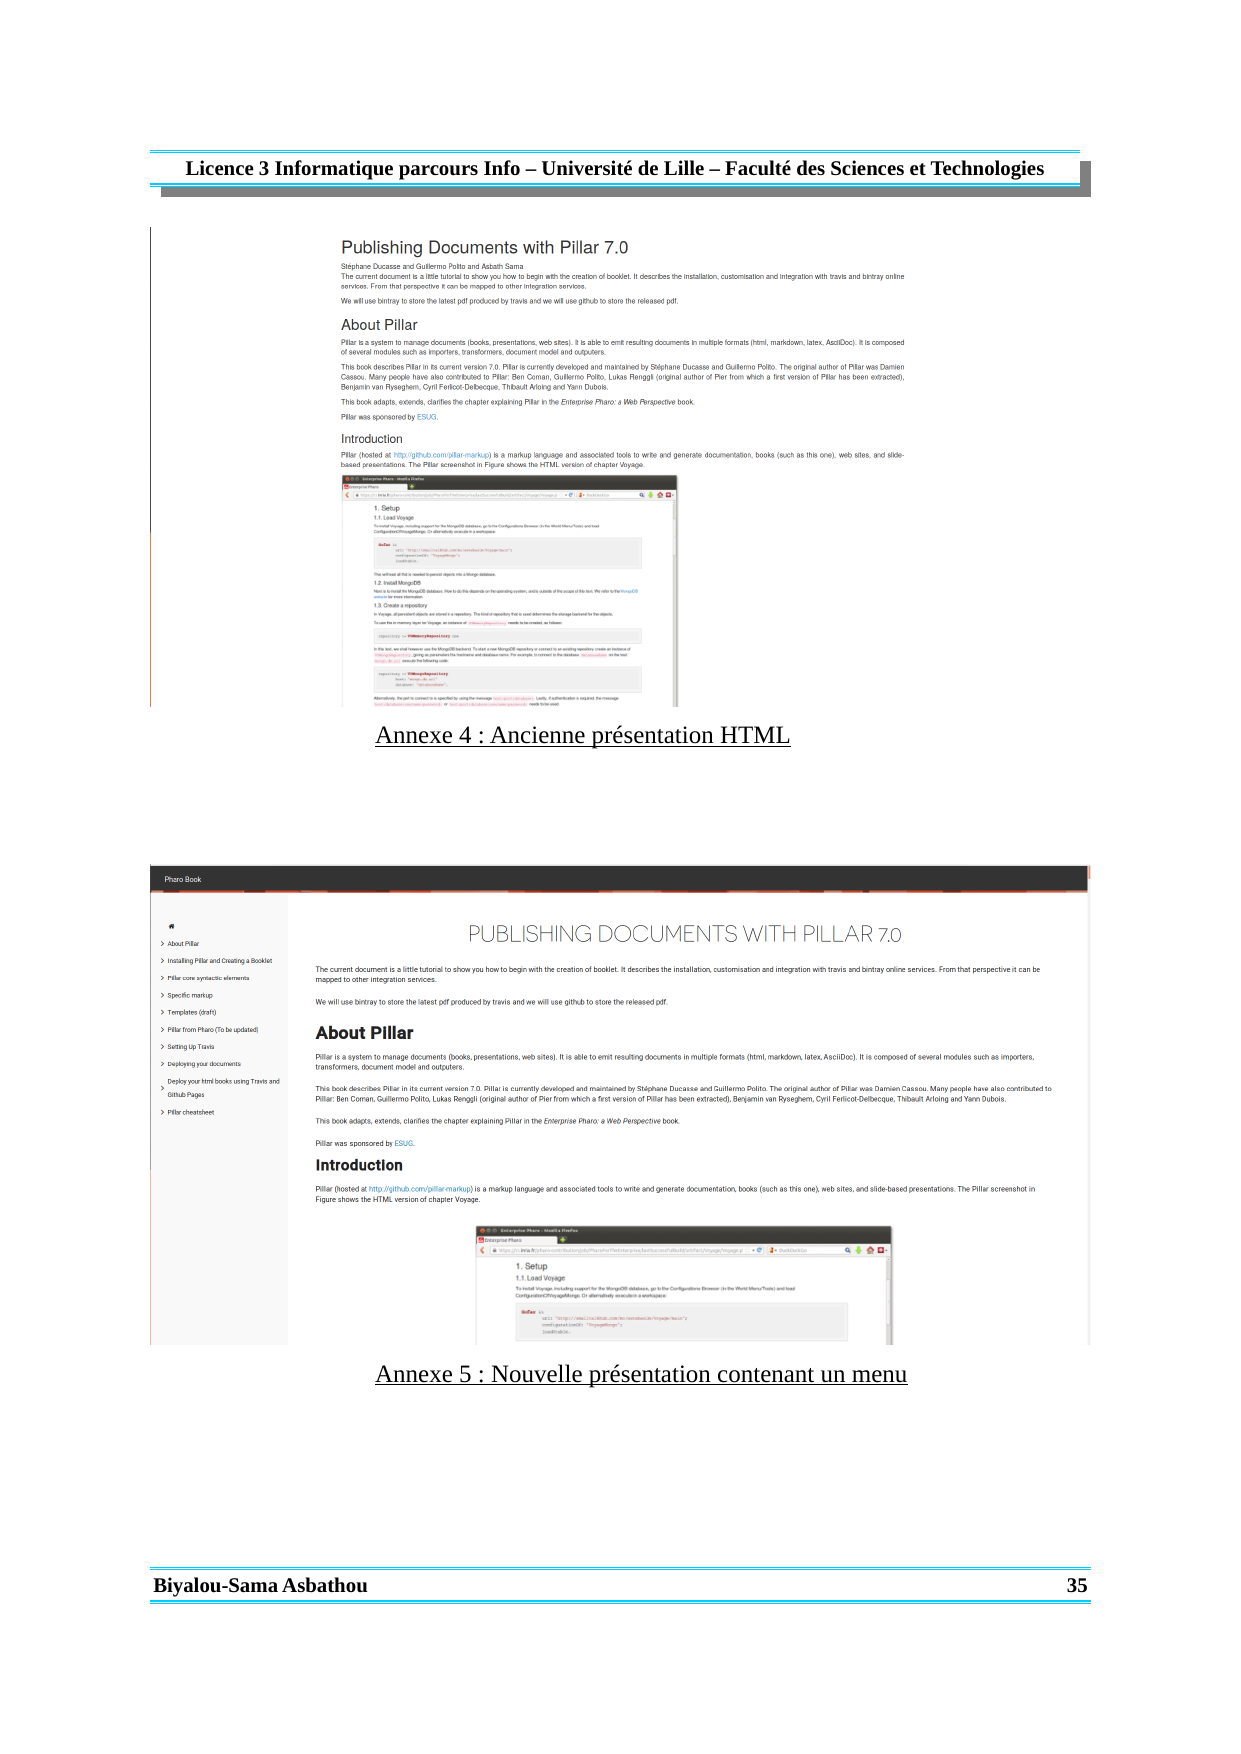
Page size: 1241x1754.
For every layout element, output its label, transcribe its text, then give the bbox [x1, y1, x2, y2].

text Annexe 4 : Ancienne présentation HTML [150, 707, 1091, 749]
text Annexe 5 : Nouvelle présentation contenant un menu [150, 1345, 1091, 1388]
picture [150, 227, 1091, 707]
picture [150, 864, 1091, 1345]
